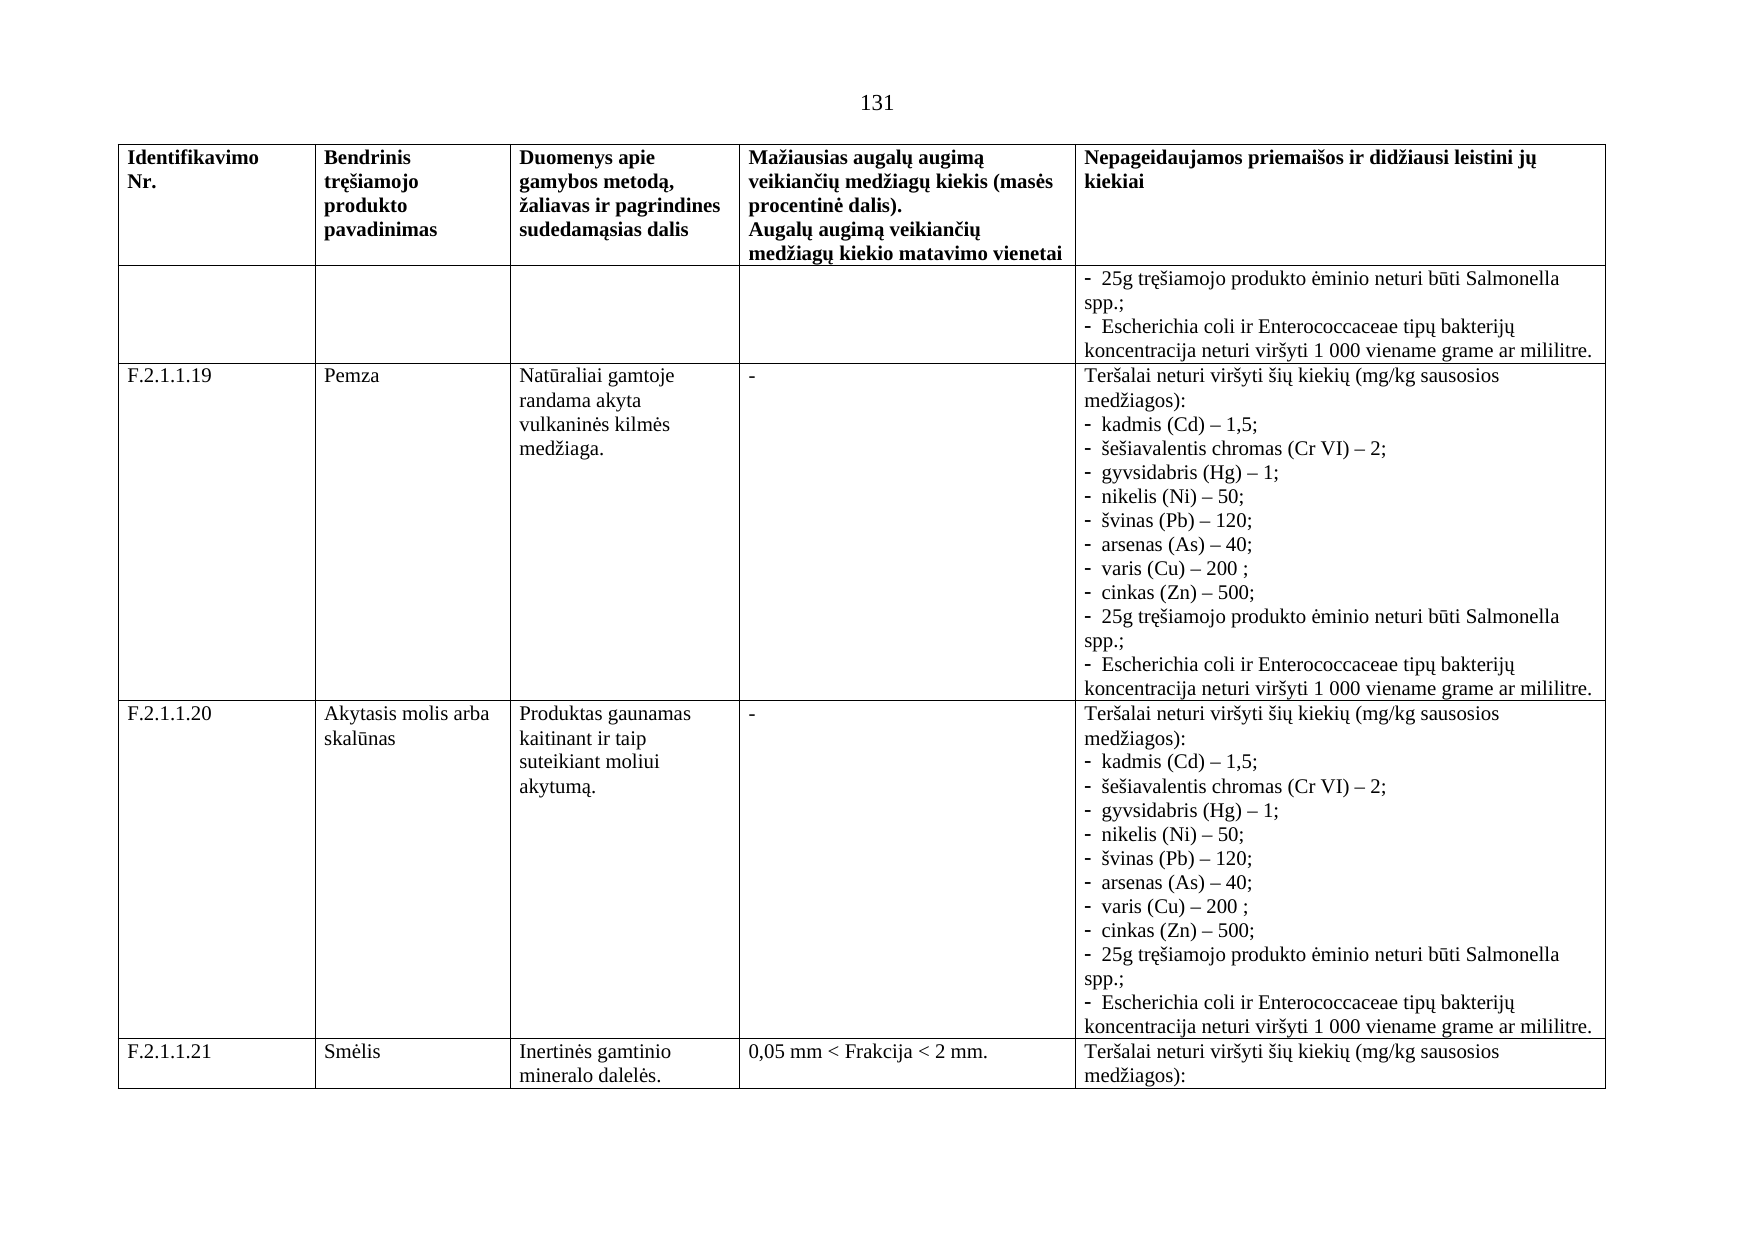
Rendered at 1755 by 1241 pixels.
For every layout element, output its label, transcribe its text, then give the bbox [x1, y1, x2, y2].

table_header Bendrinis tręšiamojo produkto pavadinimas [316, 145, 510, 265]
table_cell [511, 266, 739, 362]
table_header Identifikavimo Nr. [119, 145, 315, 265]
table_header Mažiausias augalų augimą veikiančių medžiagų kiekis (masės procentinė dalis). Augalų augimą veikiančių medžiagų kiekio matavimo vienetai [740, 145, 1075, 265]
table_cell - [740, 701, 1075, 1038]
table_cell F.2.1.1.21 [119, 1039, 315, 1087]
table_cell Teršalai neturi viršyti šių kiekių (mg/kg sausosios medžiagos): kadmis (Cd) – 1,5; šešiavalentis chromas (Cr VI) – 2; gyvsidabris (Hg) – 1; nikelis (Ni) – 50; švinas (Pb) – 120; arsenas (As) – 40; varis (Cu) – 200 ; cinkas (Zn) – 500; 25g tręšiamojo produkto ėminio neturi būti Salmonella spp.; Escherichia coli ir Enterococcaceae tipų bakterijų koncentracija neturi viršyti 1 000 viename grame ar mililitre. [1076, 701, 1605, 1038]
table_cell Pemza [316, 364, 510, 700]
table_cell Teršalai neturi viršyti šių kiekių (mg/kg sausosios medžiagos): [1076, 1039, 1605, 1087]
table_cell Akytasis molis arba skalūnas [316, 701, 510, 1038]
table_cell Teršalai neturi viršyti šių kiekių (mg/kg sausosios medžiagos): kadmis (Cd) – 1,5; šešiavalentis chromas (Cr VI) – 2; gyvsidabris (Hg) – 1; nikelis (Ni) – 50; švinas (Pb) – 120; arsenas (As) – 40; varis (Cu) – 200 ; cinkas (Zn) – 500; 25g tręšiamojo produkto ėminio neturi būti Salmonella spp.; Escherichia coli ir Enterococcaceae tipų bakterijų koncentracija neturi viršyti 1 000 viename grame ar mililitre. [1076, 364, 1605, 700]
table_cell Inertinės gamtinio mineralo dalelės. [511, 1039, 739, 1087]
table_cell Smėlis [316, 1039, 510, 1087]
table_cell [119, 266, 315, 362]
table_cell - [740, 266, 1075, 362]
table_cell 25g tręšiamojo produkto ėminio neturi būti Salmonella spp.; Escherichia coli ir Enterococcaceae tipų bakterijų koncentracija neturi viršyti 1 000 viename grame ar mililitre. [1076, 266, 1605, 362]
table_cell F.2.1.1.19 [119, 364, 315, 700]
table_cell Produktas gaunamas kaitinant ir taip suteikiant moliui akytumą. [511, 701, 739, 1038]
table_cell F.2.1.1.20 [119, 701, 315, 1038]
table_header Duomenys apie gamybos metodą, žaliavas ir pagrindines sudedamąsias dalis [511, 145, 739, 265]
table_cell Natūraliai gamtoje randama akyta vulkaninės kilmės medžiaga. [511, 364, 739, 700]
table_header Nepageidaujamos priemaišos ir didžiausi leistini jų kiekiai [1076, 145, 1605, 265]
table_cell [316, 266, 510, 362]
table_cell - [740, 364, 1075, 700]
table_cell 0,05 mm < Frakcija < 2 mm. [740, 1039, 1075, 1087]
